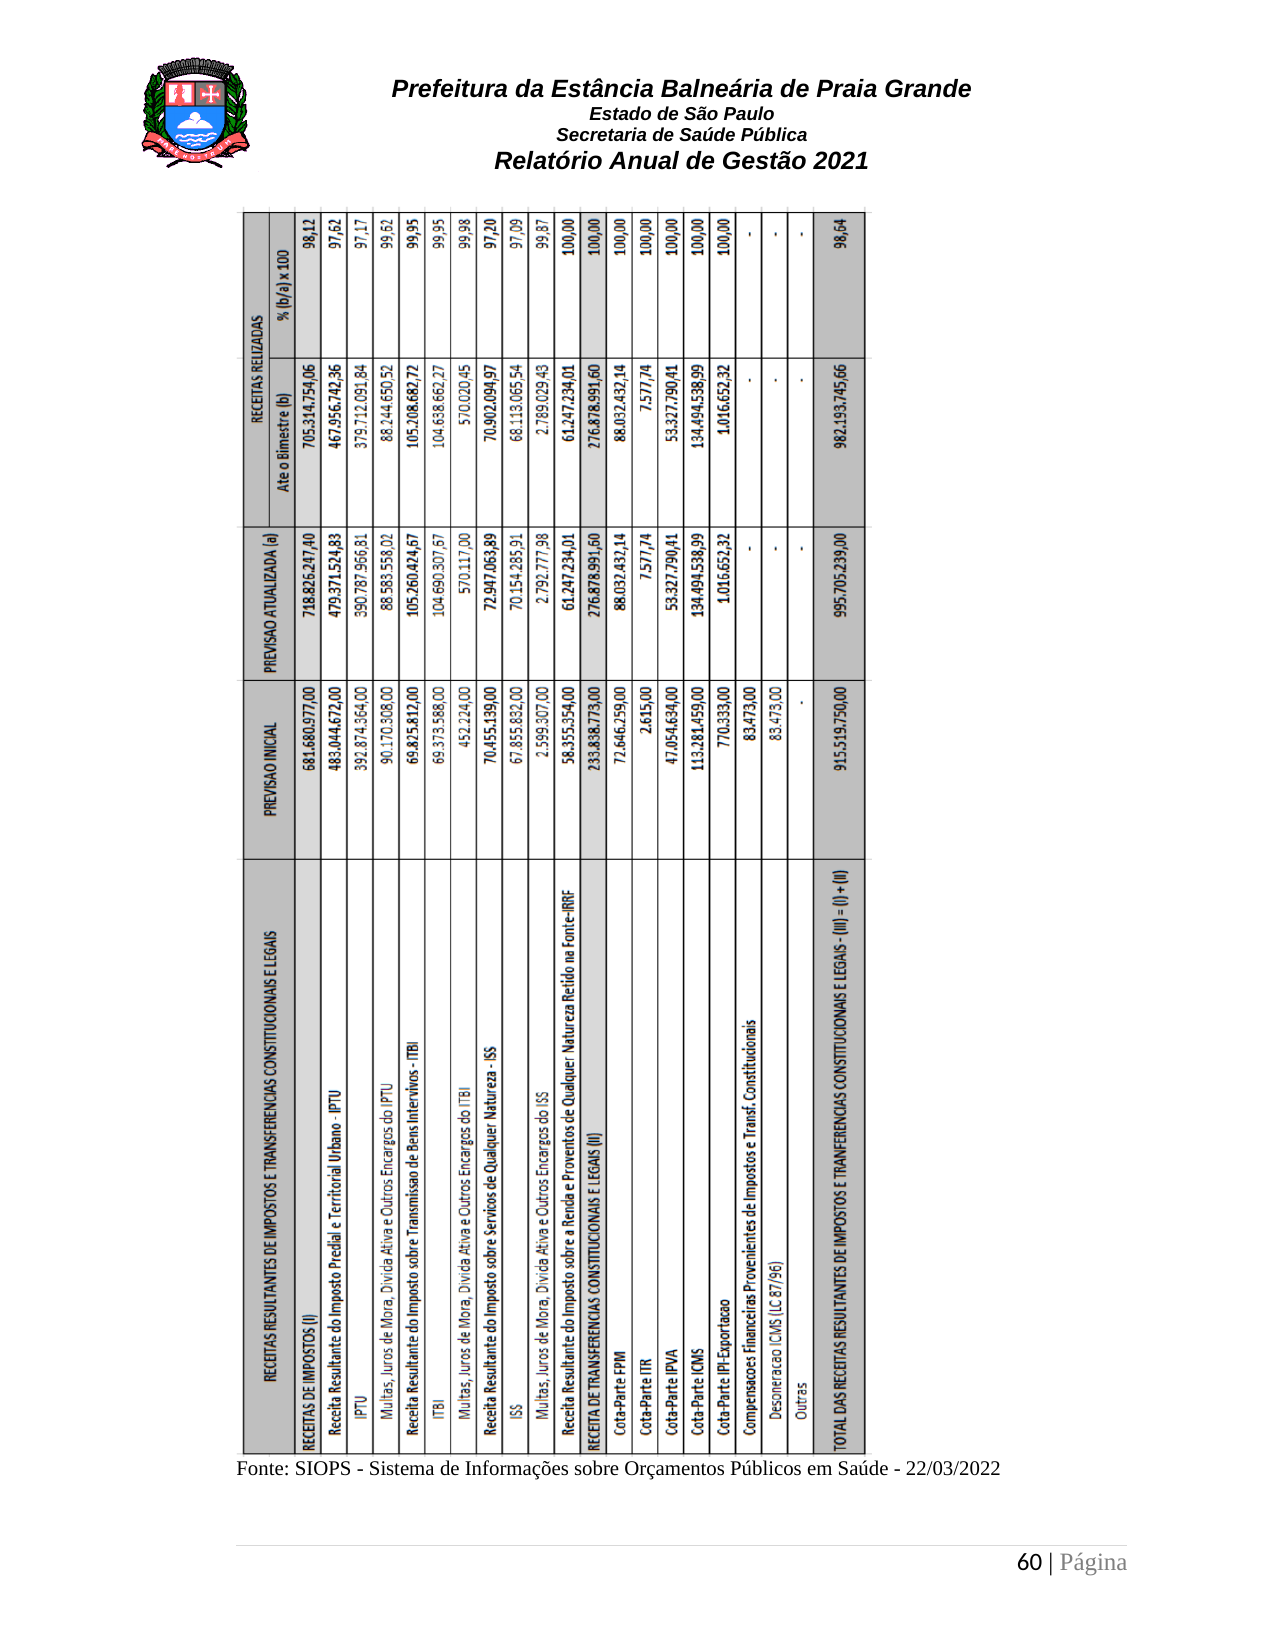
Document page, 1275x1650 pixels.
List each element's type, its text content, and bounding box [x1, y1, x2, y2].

text Fonte: SIOPS - Sistema de Informações sobre Orçamentos Públicos em Saúde - 22/03/2022 [236, 1456, 1127, 1480]
picture [237, 208, 872, 1457]
picture [132, 55, 259, 172]
